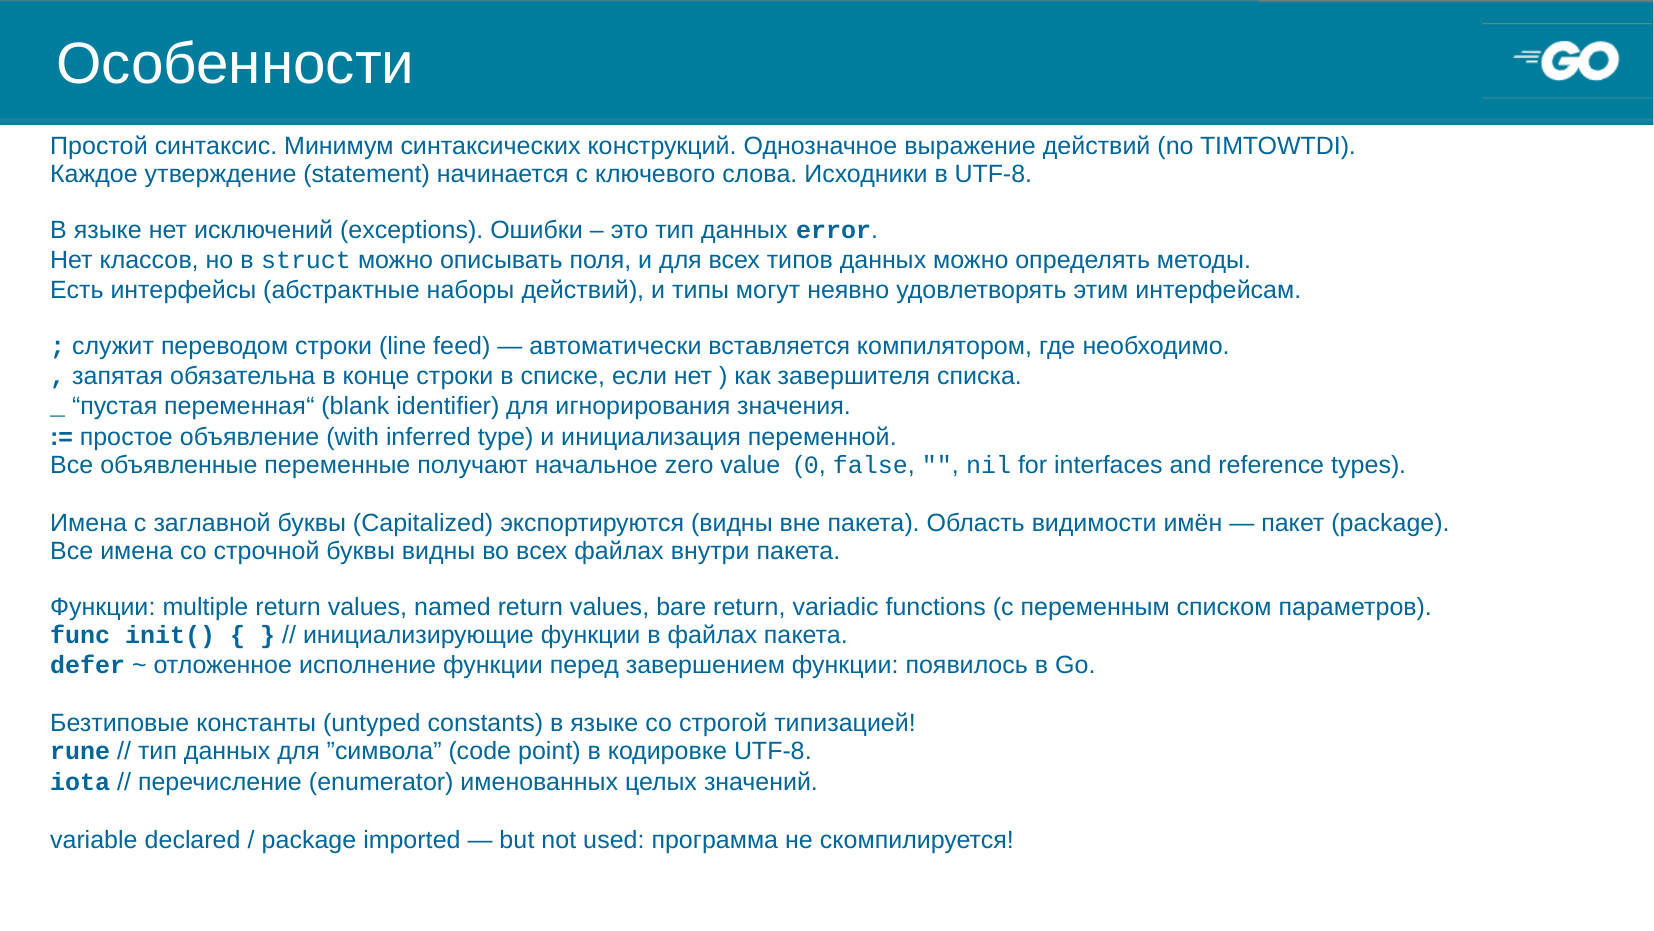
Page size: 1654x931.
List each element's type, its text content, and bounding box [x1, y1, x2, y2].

text_box Особенности [41, 23, 1495, 104]
text_box Простой синтаксис. Минимум синтаксических конструкций. Однозначное выражение действий (no TIMTOWTDI). Каждое утверждение (statement) начинается с ключевого слова. Исходники в UTF-8. В языке нет исключений (exceptions). Ошибки – это тип данных error. Нет классов, но в struct можно описывать поля, и для всех типов данных можно определять методы. Есть интерфейсы (абстрактные наборы действий), и типы могут неявно удовлетворять этим интерфейсам. ; служит переводом строки (line feed) — автоматически вставляется компилятором, где необходимо. , запятая обязательна в конце строки в списке, если нет ) как завершителя списка. _ “пустая переменная“ (blank identifier) для игнорирования значения. := простое объявление (with inferred type) и инициализация переменной. Все объявленные переменные получают начальное zero value (0, false, "", nil for interfaces and reference types). Имена с заглавной буквы (Capitalized) экспортируются (видны вне пакета). Область видимости имён — пакет (package). Все имена со строчной буквы видны во всех файлах внутри пакета. Функции: multiple return values, named return values, bare return, variadic functions (с переменным списком параметров). func init() { } // инициализирующие функции в файлах пакета. defer ~ отложенное исполнение функции перед завершением функции: появилось в Go. Безтиповые константы (untyped constants) в языке со строгой типизацией! rune // тип данных для ”символа” (code point) в кодировке UTF-8. iota // перечисление (enumerator) именованных целых значений. variable declared / package imported — but not used: программа не скомпилируется! [35, 124, 1619, 898]
picture [1542, 41, 1619, 81]
